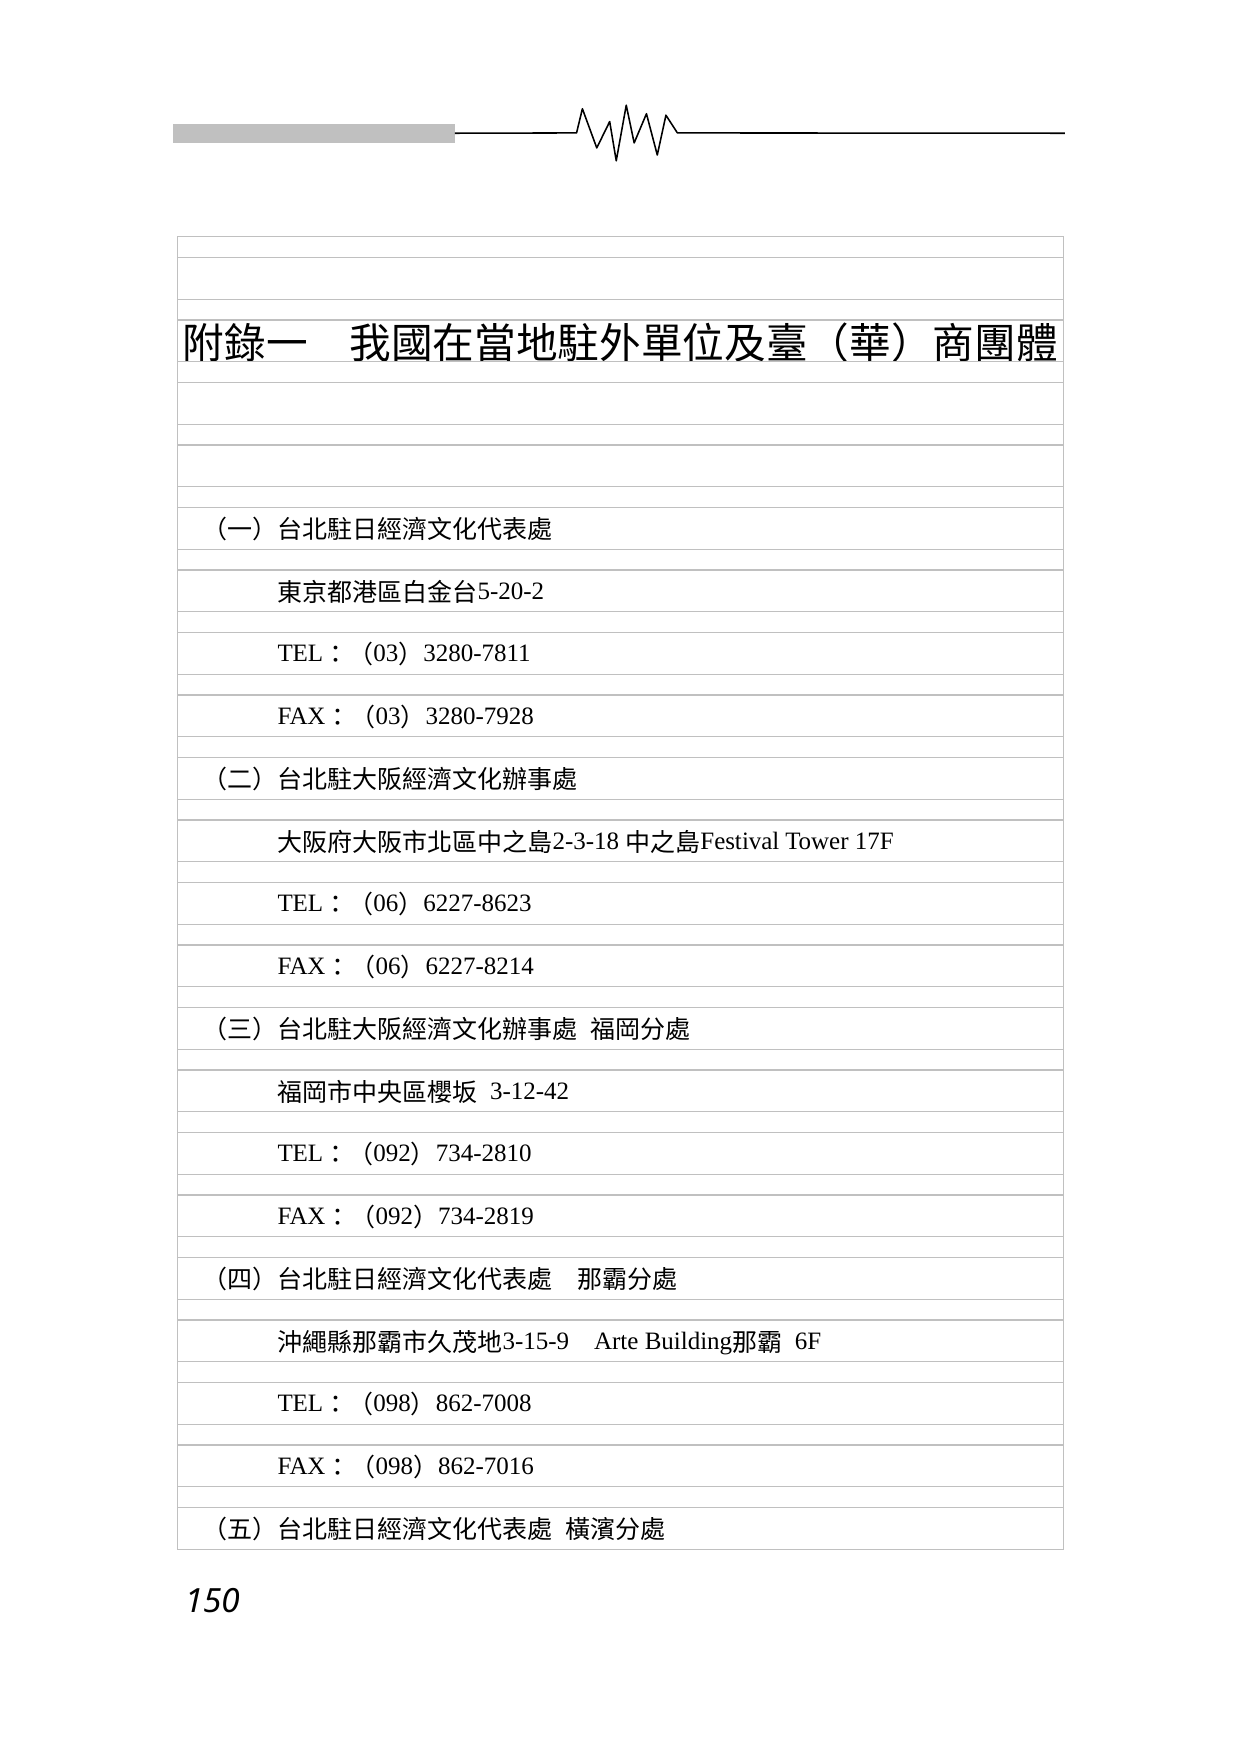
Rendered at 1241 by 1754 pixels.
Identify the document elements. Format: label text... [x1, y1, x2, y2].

text 沖繩縣那霸市久茂地3-15-9 Arte Building那霸 6F [202, 1321, 1063, 1361]
text [202, 800, 1063, 819]
text [202, 487, 1063, 507]
text 東京都港區白金台5-20-2 [202, 571, 1063, 611]
text [202, 1487, 1063, 1507]
text （五）台北駐日經濟文化代表處 橫濱分處 [202, 1508, 1063, 1549]
text FAX：（092）734-2819 [252, 1196, 1063, 1236]
text [178, 300, 1063, 319]
text [252, 1175, 1063, 1194]
text FAX：（03）3280-7928 [202, 696, 1063, 736]
text [202, 987, 1063, 1007]
text [202, 1112, 1063, 1132]
text 附錄一 我國在當地駐外單位及臺（華）商團體 [178, 321, 1063, 361]
text （四）台北駐日經濟文化代表處 那霸分處 [202, 1258, 1063, 1299]
text （二）台北駐大阪經濟文化辦事處 [202, 758, 1063, 799]
text FAX：（06）6227-8214 [252, 946, 1063, 986]
text TEL：（092）734-2810 [202, 1133, 1063, 1174]
text [202, 1300, 1063, 1319]
text [202, 1362, 1063, 1382]
text TEL：（03）3280-7811 [202, 633, 1063, 674]
text [202, 737, 1063, 757]
text [202, 1050, 1063, 1069]
text TEL：（06）6227-8623 [258, 883, 1063, 924]
text [258, 862, 1063, 882]
text [202, 1425, 1063, 1444]
text [252, 925, 1063, 944]
text （三）台北駐大阪經濟文化辦事處 福岡分處 [202, 1008, 1063, 1049]
text TEL：（098）862-7008 [202, 1383, 1063, 1424]
text [202, 1237, 1063, 1257]
text FAX：（098）862-7016 [202, 1446, 1063, 1486]
text [202, 612, 1063, 632]
text [202, 675, 1063, 694]
text （一）台北駐日經濟文化代表處 [202, 508, 1063, 549]
text 福岡市中央區櫻坂 3-12-42 [202, 1071, 1063, 1111]
text 大阪府大阪市北區中之島2-3-18 中之島Festival Tower 17F [202, 821, 1063, 861]
text [202, 550, 1063, 569]
